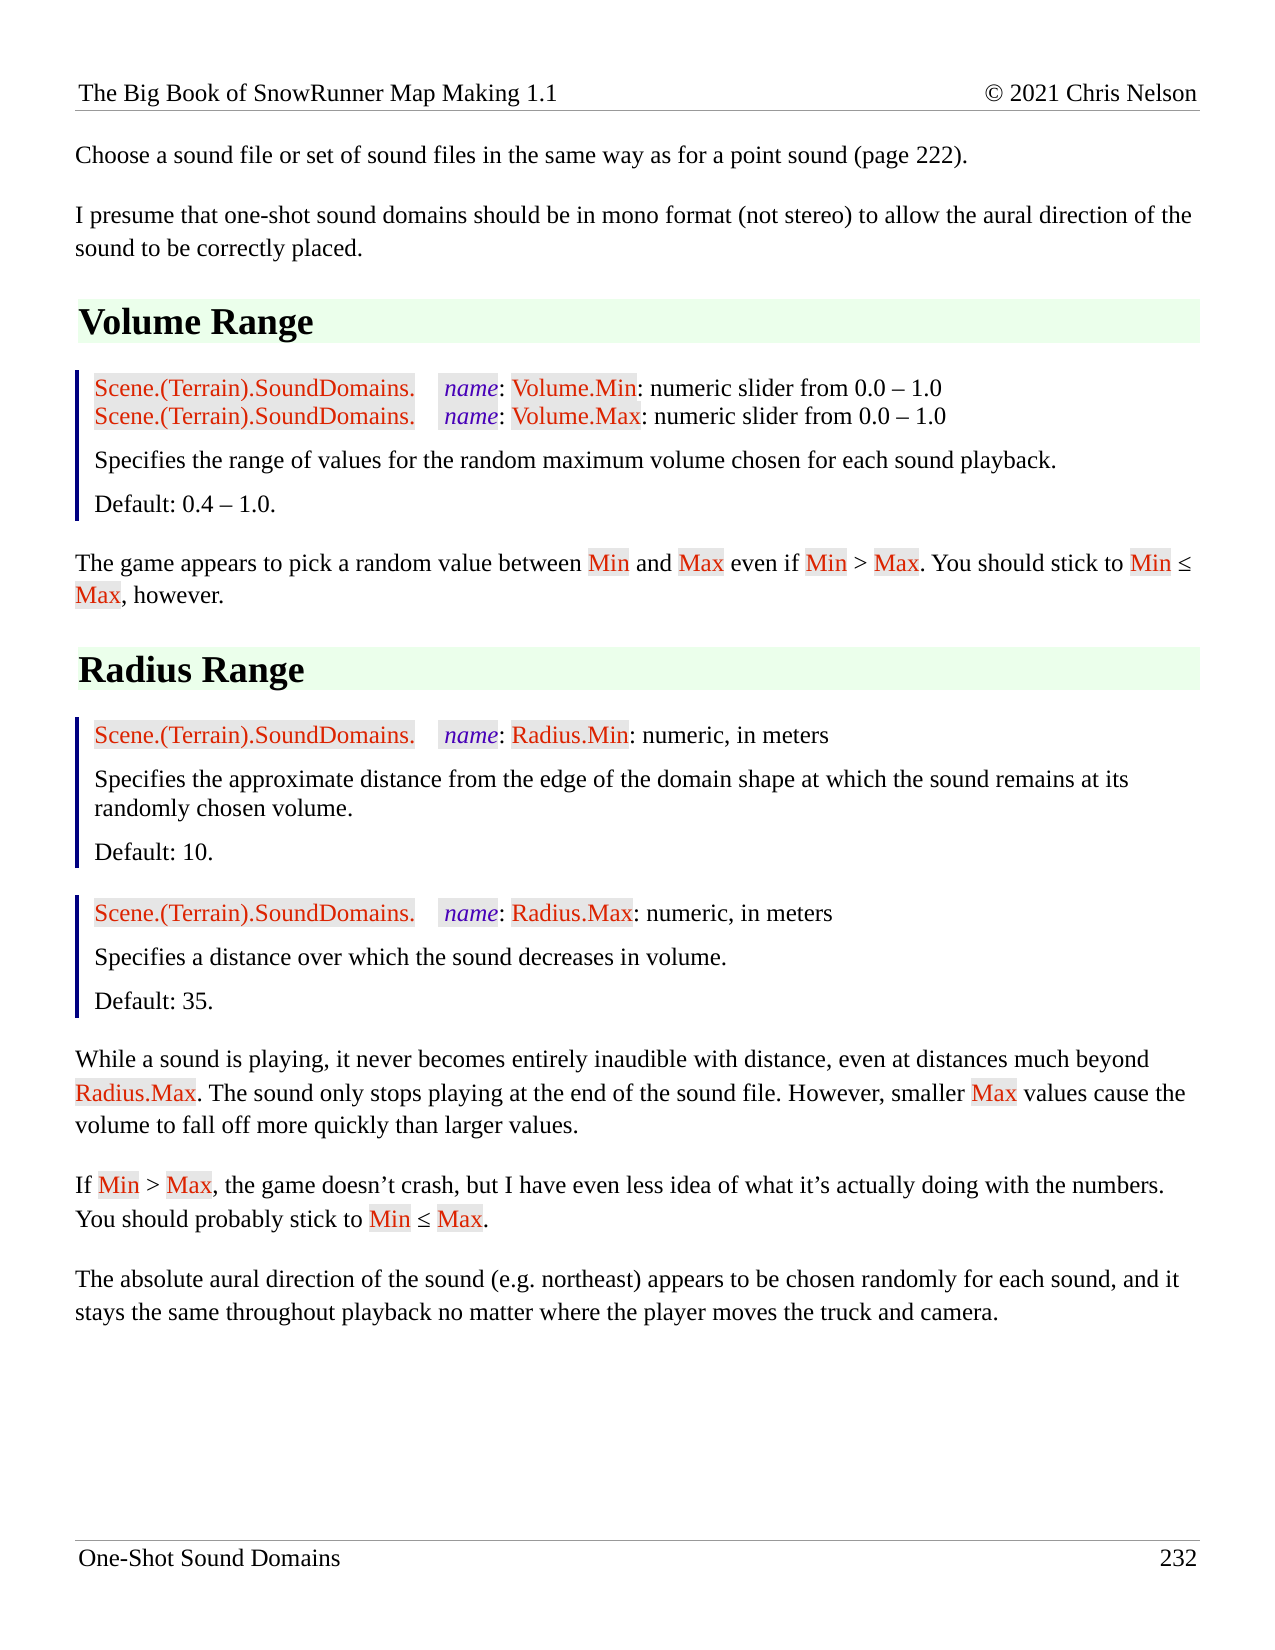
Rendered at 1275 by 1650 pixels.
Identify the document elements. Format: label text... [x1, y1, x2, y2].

text The absolute aural direction of the sound (e.g. northeast) appears to be chosen randomly for each sound, and it stays the same throughout playback no matter where the player moves the truck and camera. [75, 1264, 1200, 1325]
text If Min > Max, the game doesn’t crash, but I have even less idea of what it’s actually doing with the numbers. You should probably stick to Min ≤ Max. [75, 1171, 1200, 1232]
text Scene.(Terrain).SoundDomains. name: Radius.Min: numeric, in meters [79, 717, 1200, 749]
text Default: 10. [79, 833, 1200, 868]
text Choose a sound file or set of sound files in the same way as for a point sound (page 222). [75, 140, 1200, 169]
subtitle Volume Range [78, 299, 1200, 343]
subtitle Radius Range [78, 647, 1200, 690]
text Default: 35. [79, 983, 1200, 1018]
text I presume that one-shot sound domains should be in mono format (not stereo) to allow the aural direction of the sound to be correctly placed. [75, 200, 1200, 262]
text Specifies the approximate distance from the edge of the domain shape at which the sound remains at its randomly chosen volume. [79, 761, 1200, 822]
text Scene.(Terrain).SoundDomains. name: Radius.Max: numeric, in meters [79, 895, 1200, 927]
text Specifies the range of values for the random maximum volume chosen for each sound playback. [79, 442, 1200, 474]
text Default: 0.4 – 1.0. [79, 486, 1200, 521]
text The game appears to pick a random value between Min and Max even if Min > Max. You should stick to Min ≤ Max, however. [75, 548, 1200, 609]
text While a sound is playing, it never becomes entirely inaudible with distance, even at distances much beyond Radius.Max. The sound only stops playing at the end of the sound file. However, smaller Max values cause the volume to fall off more quickly than larger values. [75, 1044, 1200, 1139]
text Specifies a distance over which the sound decreases in volume. [79, 939, 1200, 971]
text Scene.(Terrain).SoundDomains. name: Volume.Min: numeric slider from 0.0 – 1.0 Scene.(Terrain).SoundDomains. name: Volume.Max: numeric slider from 0.0 – 1.0 [75, 369, 1200, 430]
